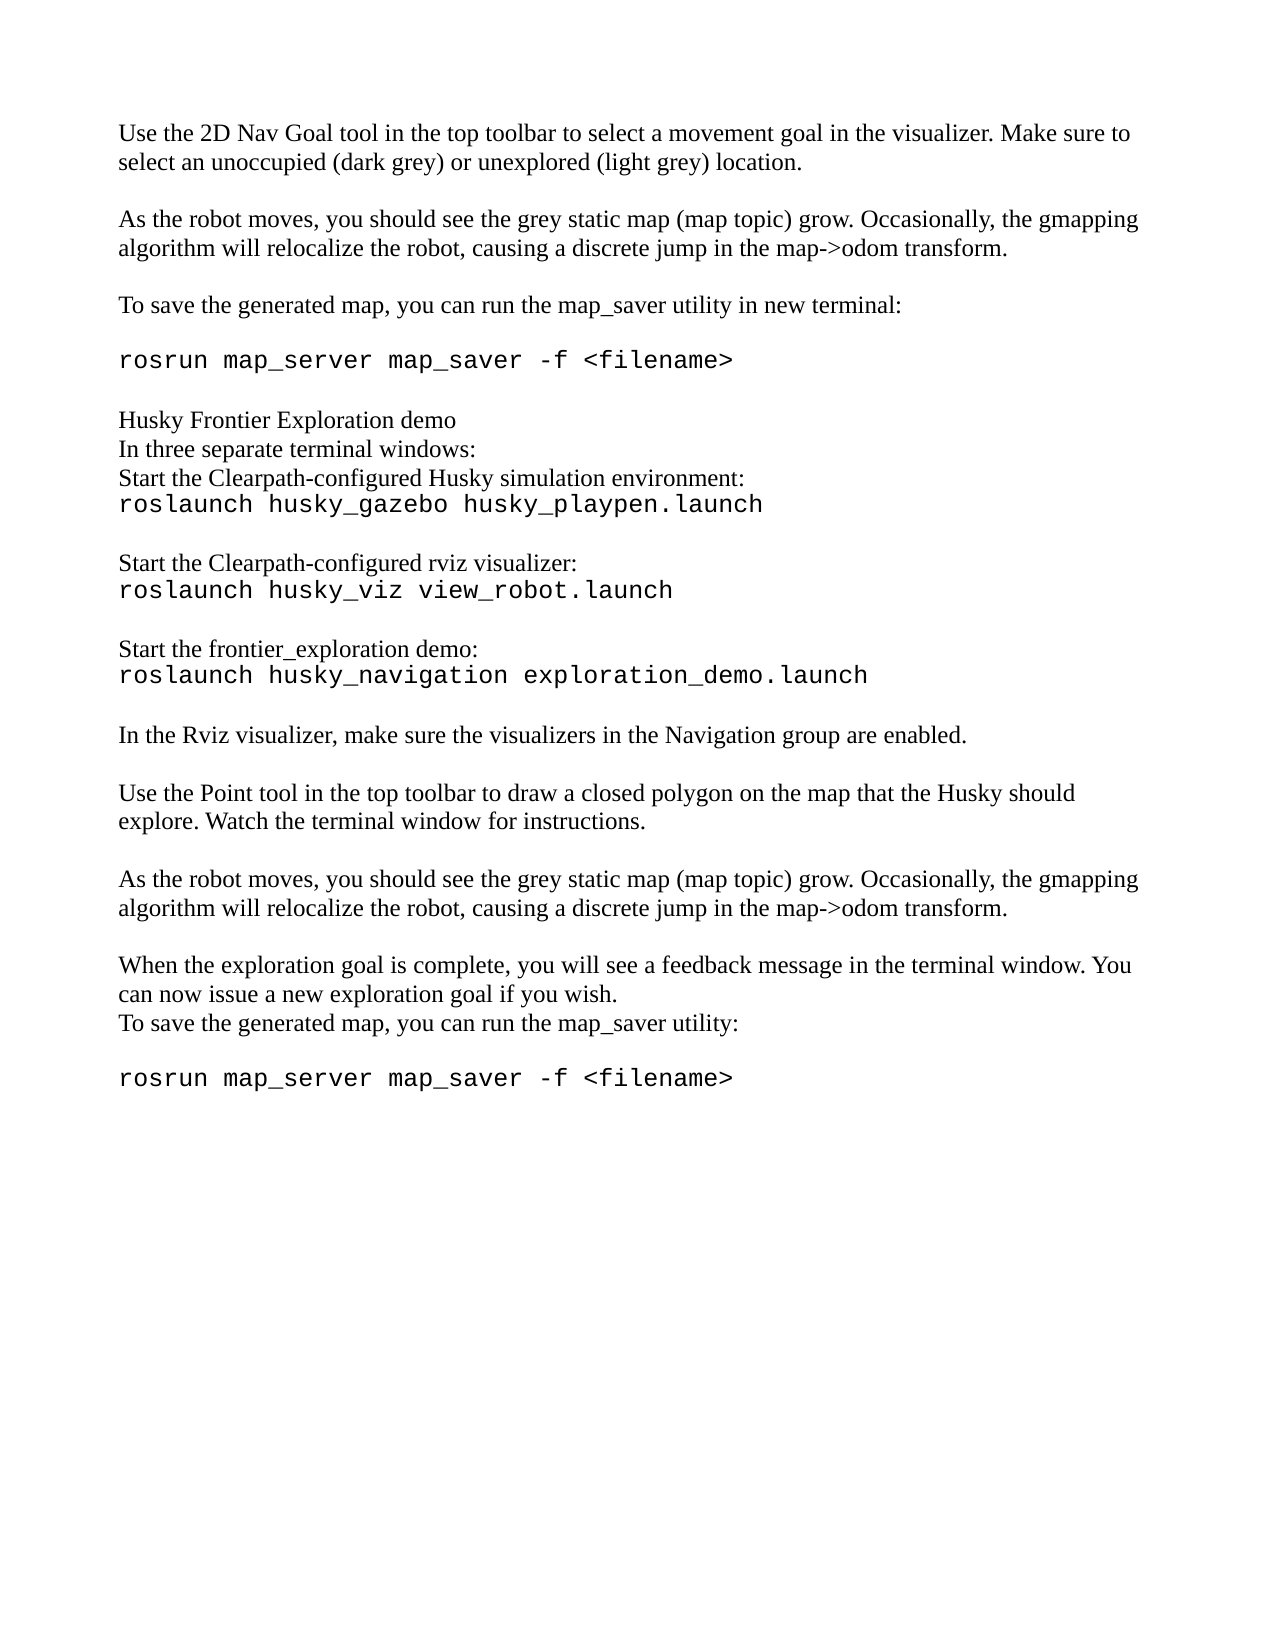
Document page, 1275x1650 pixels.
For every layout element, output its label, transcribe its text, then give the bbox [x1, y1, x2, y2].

text Start the Clearpath-configured rviz visualizer: [118, 548, 1157, 577]
text Use the 2D Nav Goal tool in the top toolbar to select a movement goal in the visualizer. Make sure to select an unoccupied (dark grey) or unexplored (light grey) location. [118, 118, 1157, 176]
text To save the generated map, you can run the map_saver utility: [118, 1008, 1157, 1036]
text roslaunch husky_navigation exploration_demo.launch [118, 663, 1157, 691]
text To save the generated map, you can run the map_saver utility in new terminal: [118, 291, 1157, 319]
text Start the frontier_exploration demo: [118, 634, 1157, 663]
text roslaunch husky_gazebo husky_playpen.launch [118, 491, 1157, 520]
text When the exploration goal is complete, you will see a feedback message in the terminal window. You can now issue a new exploration goal if you wish. [118, 950, 1157, 1008]
text Start the Clearpath-configured Husky simulation environment: [118, 463, 1157, 491]
text rosrun map_server map_saver -f <filename> [118, 348, 1157, 376]
text In the Rviz visualizer, make sure the visualizers in the Navigation group are enabled. [118, 720, 1157, 749]
text rosrun map_server map_saver -f <filename> [118, 1065, 1157, 1093]
text roslaunch husky_viz view_robot.launch [118, 577, 1157, 606]
text Husky Frontier Exploration demo [118, 405, 1157, 434]
text Use the Point tool in the top toolbar to draw a closed polygon on the map that the Husky should explore. Watch the terminal window for instructions. [118, 778, 1157, 835]
text In three separate terminal windows: [118, 434, 1157, 463]
text As the robot moves, you should see the grey static map (map topic) grow. Occasionally, the gmapping algorithm will relocalize the robot, causing a discrete jump in the map->odom transform. [118, 864, 1157, 921]
text As the robot moves, you should see the grey static map (map topic) grow. Occasionally, the gmapping algorithm will relocalize the robot, causing a discrete jump in the map->odom transform. [118, 204, 1157, 262]
